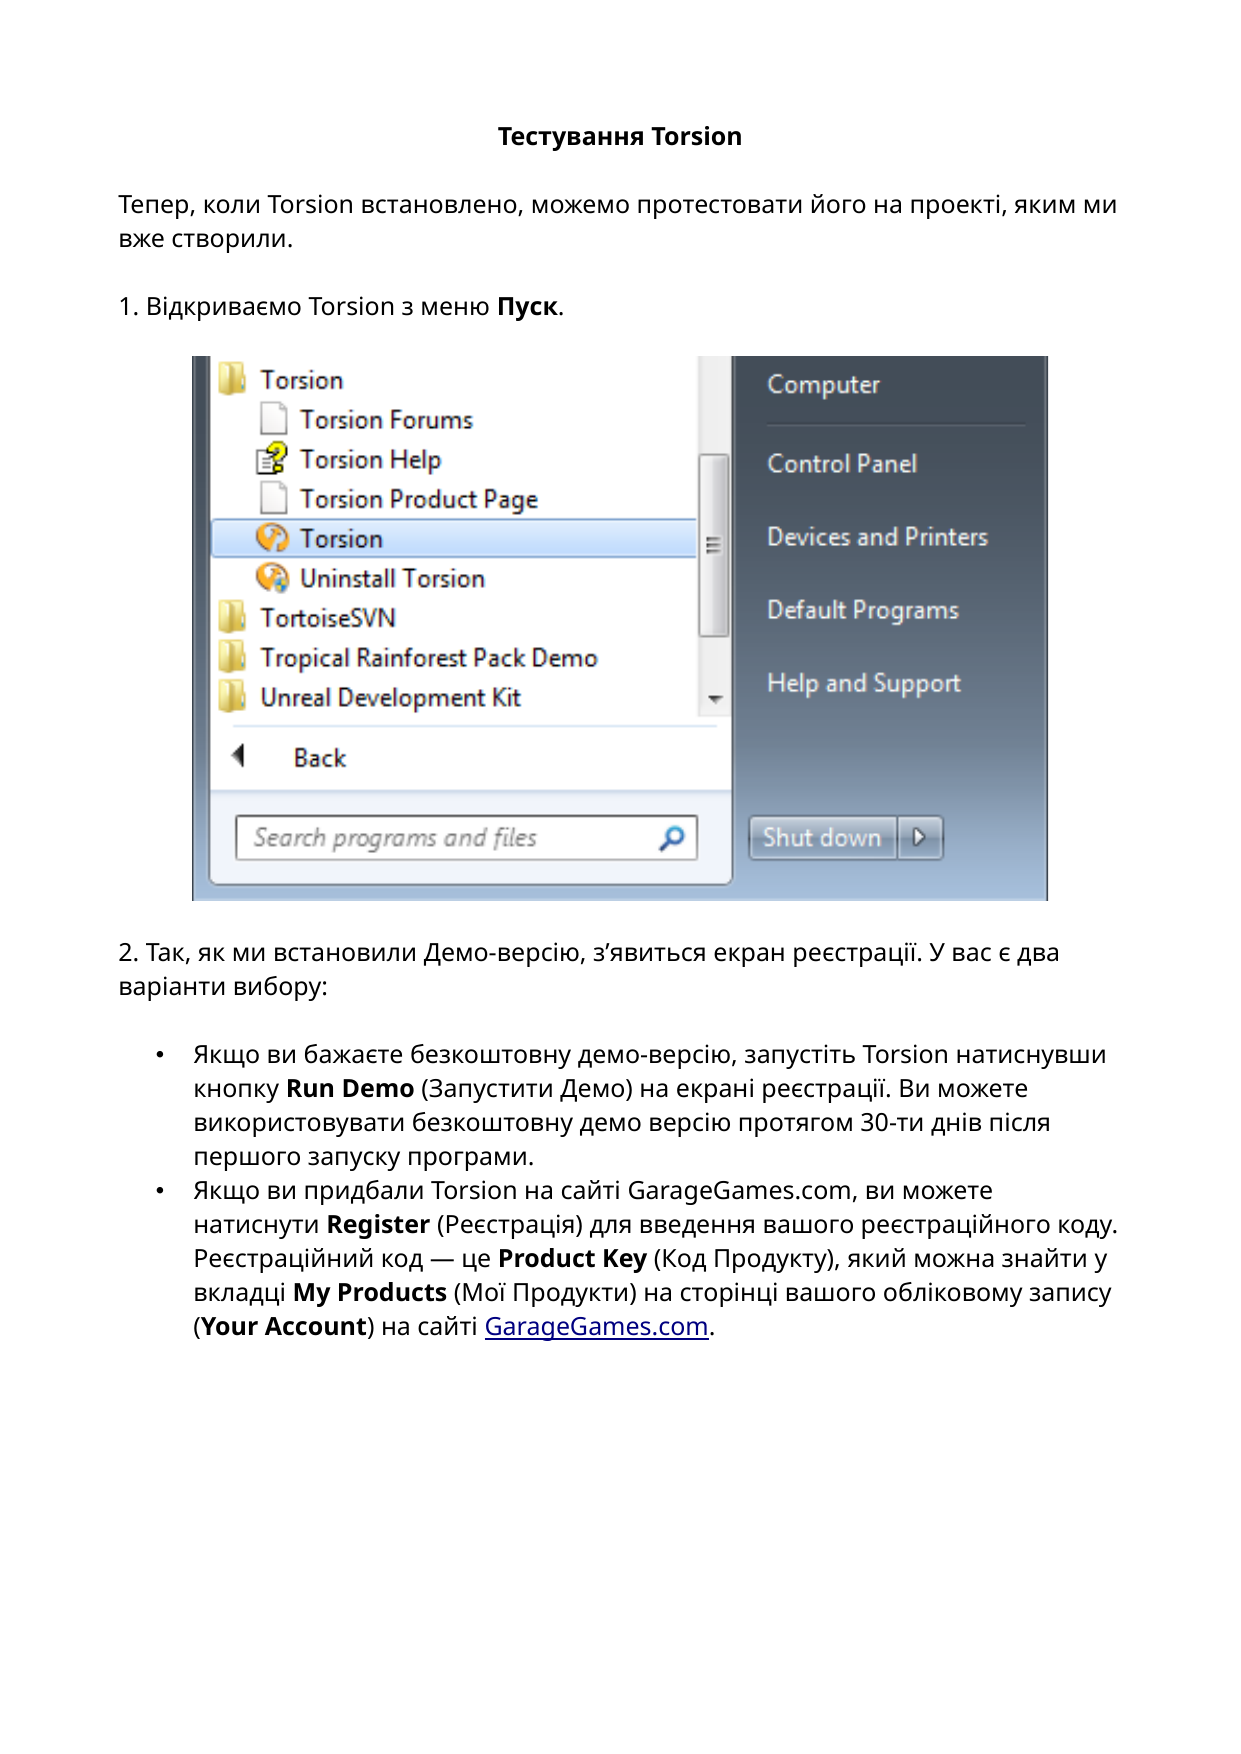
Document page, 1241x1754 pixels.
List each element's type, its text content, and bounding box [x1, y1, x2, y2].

picture [192, 356, 1049, 901]
text 2. Так, як ми встановили Демо-версію, з’явиться екран реєстрації. У вас є два варіанти вибору: [118, 934, 1122, 1002]
text 1. Відкриваємо Torsion з меню Пуск. [118, 288, 1122, 322]
list Якщо ви бажаєте безкоштовну демо-версію, запустіть Torsion натиснувши кнопку Run Demo (Запустити Демо) на екрані реєстрації. Ви можете використовувати безкоштовну демо версію протягом 30-ти днів після першого запуску програми. [156, 1036, 1122, 1173]
text Тестування Torsion [118, 118, 1122, 152]
text Тепер, коли Torsion встановлено, можемо протестовати його на проекті, яким ми вже створили. [118, 186, 1122, 254]
list Якщо ви придбали Torsion на сайті GarageGames.com, ви можете натиснути Register (Реєстрація) для введення вашого реєстраційного коду. Реєстраційний код — це Product Key (Код Продукту), який можна знайти у вкладці My Products (Мої Продукти) на сторінці вашого обліковому запису (Your Account) на сайті GarageGames.com. [156, 1173, 1122, 1343]
